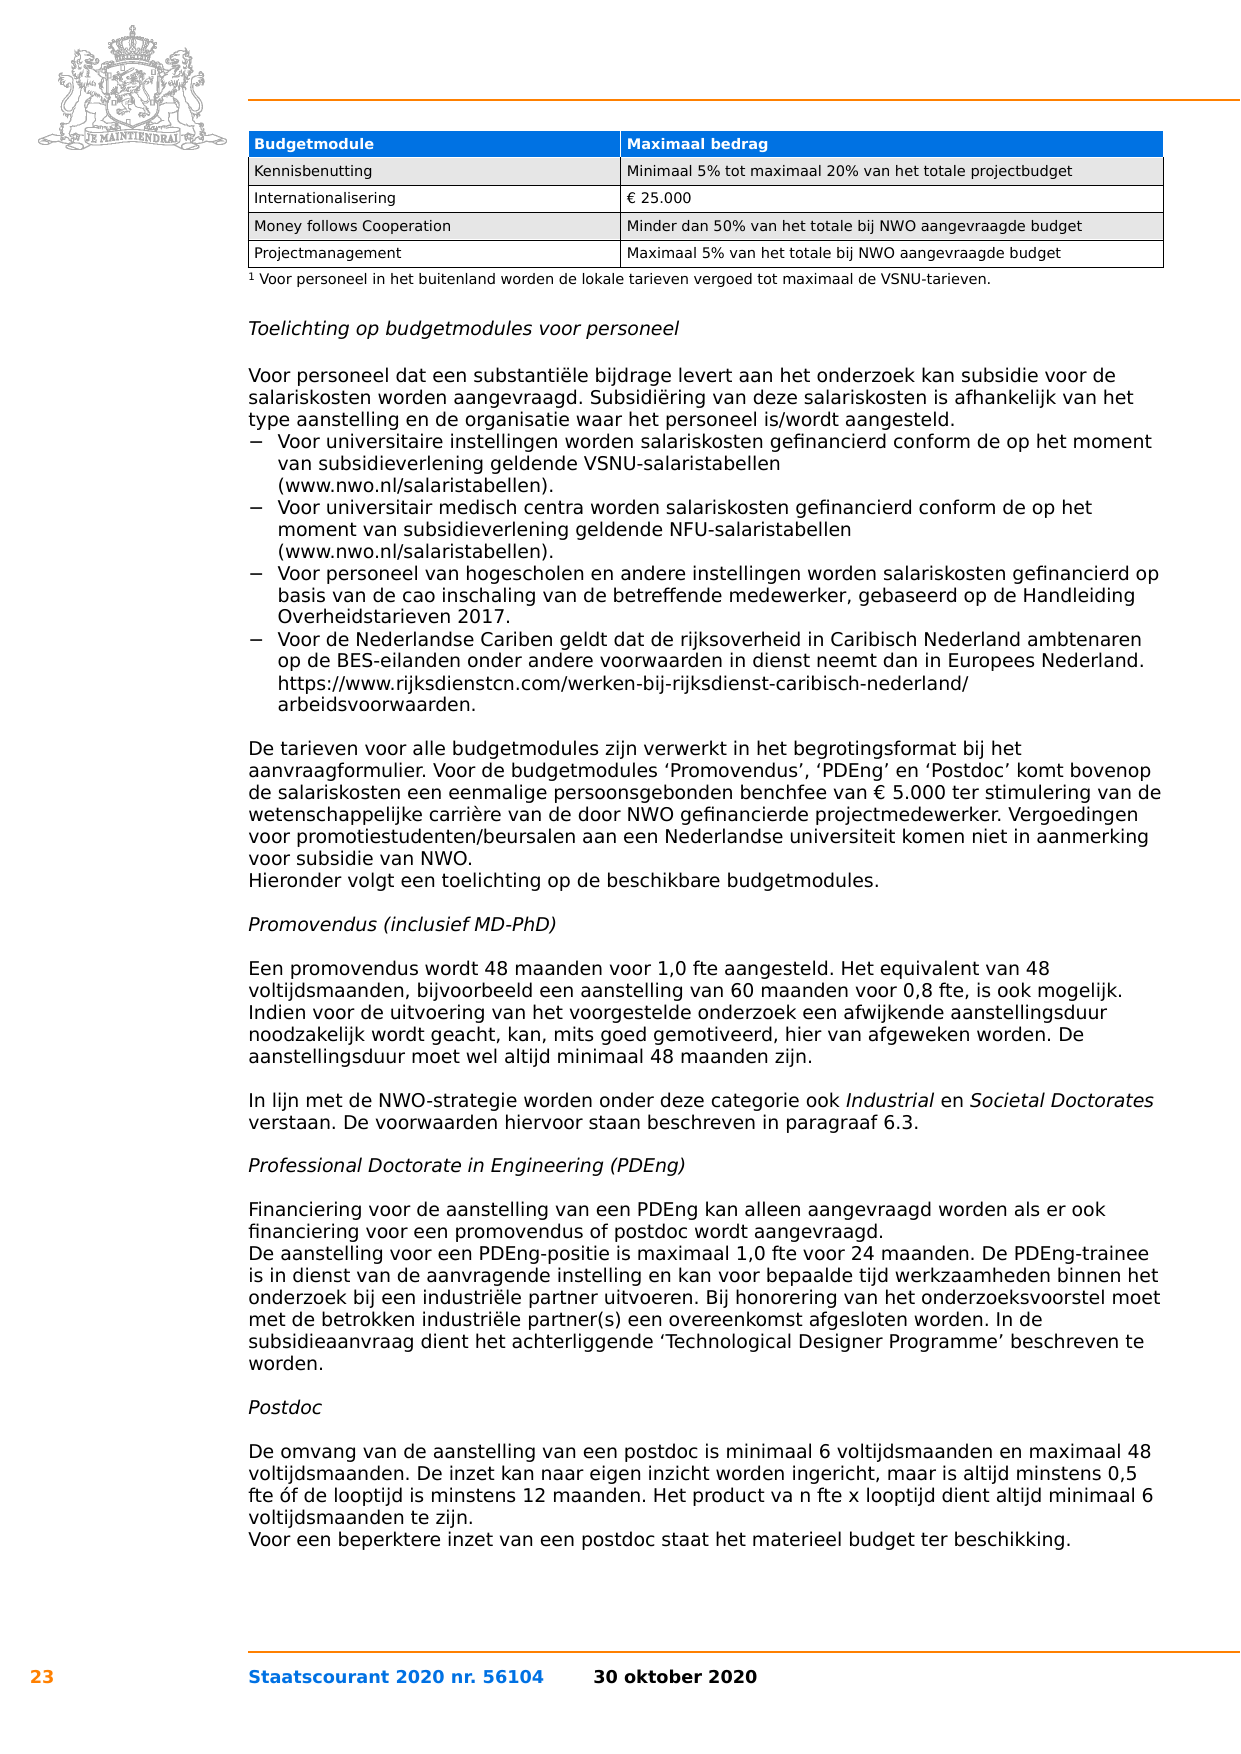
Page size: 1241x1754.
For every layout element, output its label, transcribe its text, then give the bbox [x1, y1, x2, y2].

picture [38, 25, 227, 150]
text Voor personeel dat een substantiële bijdrage levert aan het onderzoek kan subsidie voor de salariskosten worden aangevraagd. Subsidiëring van deze salariskosten is afhankelijk van het type aanstelling en de organisatie waar het personeel is/wordt aangesteld. [248, 365, 1163, 431]
table_cell Projectmanagement [249, 241, 620, 267]
text De aanstelling voor een PDEng-positie is maximaal 1,0 fte voor 24 maanden. De PDEng-trainee is in dienst van de aanvragende instelling en kan voor bepaalde tijd werkzaamheden binnen het onderzoek bij een industriële partner uitvoeren. Bij honorering van het onderzoeksvoorstel moet met de betrokken industriële partner(s) een overeenkomst afgesloten worden. In de subsidieaanvraag dient het achterliggende ‘Technological Designer Programme’ beschreven te worden. [248, 1243, 1163, 1375]
text − Voor universitair medisch centra worden salariskosten gefinancierd conform de op het moment van subsidieverlening geldende NFU-salaristabellen [248, 497, 1163, 541]
subtitle Promovendus (inclusief MD-PhD) [248, 914, 1163, 936]
text (www.nwo.nl/salaristabellen). [277, 474, 1163, 497]
text − Voor personeel van hogescholen en andere instellingen worden salariskosten gefinancierd op basis van de cao inschaling van de betreffende medewerker, gebaseerd op de Handleiding Overheidstarieven 2017. [248, 562, 1163, 628]
text De omvang van de aanstelling van een postdoc is minimaal 6 voltijdsmaanden en maximaal 48 voltijdsmaanden. De inzet kan naar eigen inzicht worden ingericht, maar is altijd minstens 0,5 fte óf de looptijd is minstens 12 maanden. Het product va n fte x looptijd dient altijd minimaal 6 voltijdsmaanden te zijn. [248, 1441, 1163, 1529]
table_header Maximaal bedrag [621, 131, 1163, 157]
table_header Budgetmodule [249, 131, 620, 157]
subtitle Postdoc [248, 1397, 1163, 1419]
subtitle Professional Doctorate in Engineering (PDEng) [248, 1155, 1163, 1177]
table_cell Money follows Cooperation [249, 213, 620, 239]
table_cell Minder dan 50% van het totale bij NWO aangevraagde budget [621, 213, 1163, 239]
text − Voor de Nederlandse Cariben geldt dat de rijksoverheid in Caribisch Nederland ambtenaren op de BES-eilanden onder andere voorwaarden in dienst neemt dan in Europees Nederland. [248, 628, 1163, 672]
text Voor een beperktere inzet van een postdoc staat het materieel budget ter beschikking. [248, 1529, 1163, 1551]
text https://www.rijksdienstcn.com/werken-bij-rijksdienst-caribisch-nederland/arbeidsvoorwaarden. [277, 672, 1163, 716]
text − Voor universitaire instellingen worden salariskosten gefinancierd conform de op het moment van subsidieverlening geldende VSNU-salaristabellen [248, 431, 1163, 474]
table_cell Internationalisering [249, 186, 620, 212]
text In lijn met de NWO-strategie worden onder deze categorie ook Industrial en Societal Doctorates verstaan. De voorwaarden hiervoor staan beschreven in paragraaf 6.3. [248, 1089, 1163, 1133]
table_cell € 25.000 [621, 186, 1163, 212]
subtitle Toelichting op budgetmodules voor personeel [248, 318, 1163, 340]
text (www.nwo.nl/salaristabellen). [277, 541, 1163, 562]
text De tarieven voor alle budgetmodules zijn verwerkt in het begrotingsformat bij het aanvraagformulier. Voor de budgetmodules ‘Promovendus’, ‘PDEng’ en ‘Postdoc’ komt bovenop de salariskosten een eenmalige persoonsgebonden benchfee van € 5.000 ter stimulering van de wetenschappelijke carrière van de door NWO gefinancierde projectmedewerker. Vergoedingen voor promotiestudenten/beursalen aan een Nederlandse universiteit komen niet in aanmerking voor subsidie van NWO. [248, 738, 1163, 870]
table_cell 1 Voor personeel in het buitenland worden de lokale tarieven vergoed tot maximaal de VSNU-tarieven. [248, 268, 1163, 288]
table_cell Minimaal 5% tot maximaal 20% van het totale projectbudget [621, 158, 1163, 185]
table_cell Maximaal 5% van het totale bij NWO aangevraagde budget [621, 241, 1163, 267]
text Een promovendus wordt 48 maanden voor 1,0 fte aangesteld. Het equivalent van 48 voltijdsmaanden, bijvoorbeeld een aanstelling van 60 maanden voor 0,8 fte, is ook mogelijk. Indien voor de uitvoering van het voorgestelde onderzoek een afwijkende aanstellingsduur noodzakelijk wordt geacht, kan, mits goed gemotiveerd, hier van afgeweken worden. De aanstellingsduur moet wel altijd minimaal 48 maanden zijn. [248, 958, 1163, 1068]
text Hieronder volgt een toelichting op de beschikbare budgetmodules. [248, 870, 1163, 892]
text Financiering voor de aanstelling van een PDEng kan alleen aangevraagd worden als er ook financiering voor een promovendus of postdoc wordt aangevraagd. [248, 1199, 1163, 1243]
table_cell Kennisbenutting [249, 158, 620, 185]
